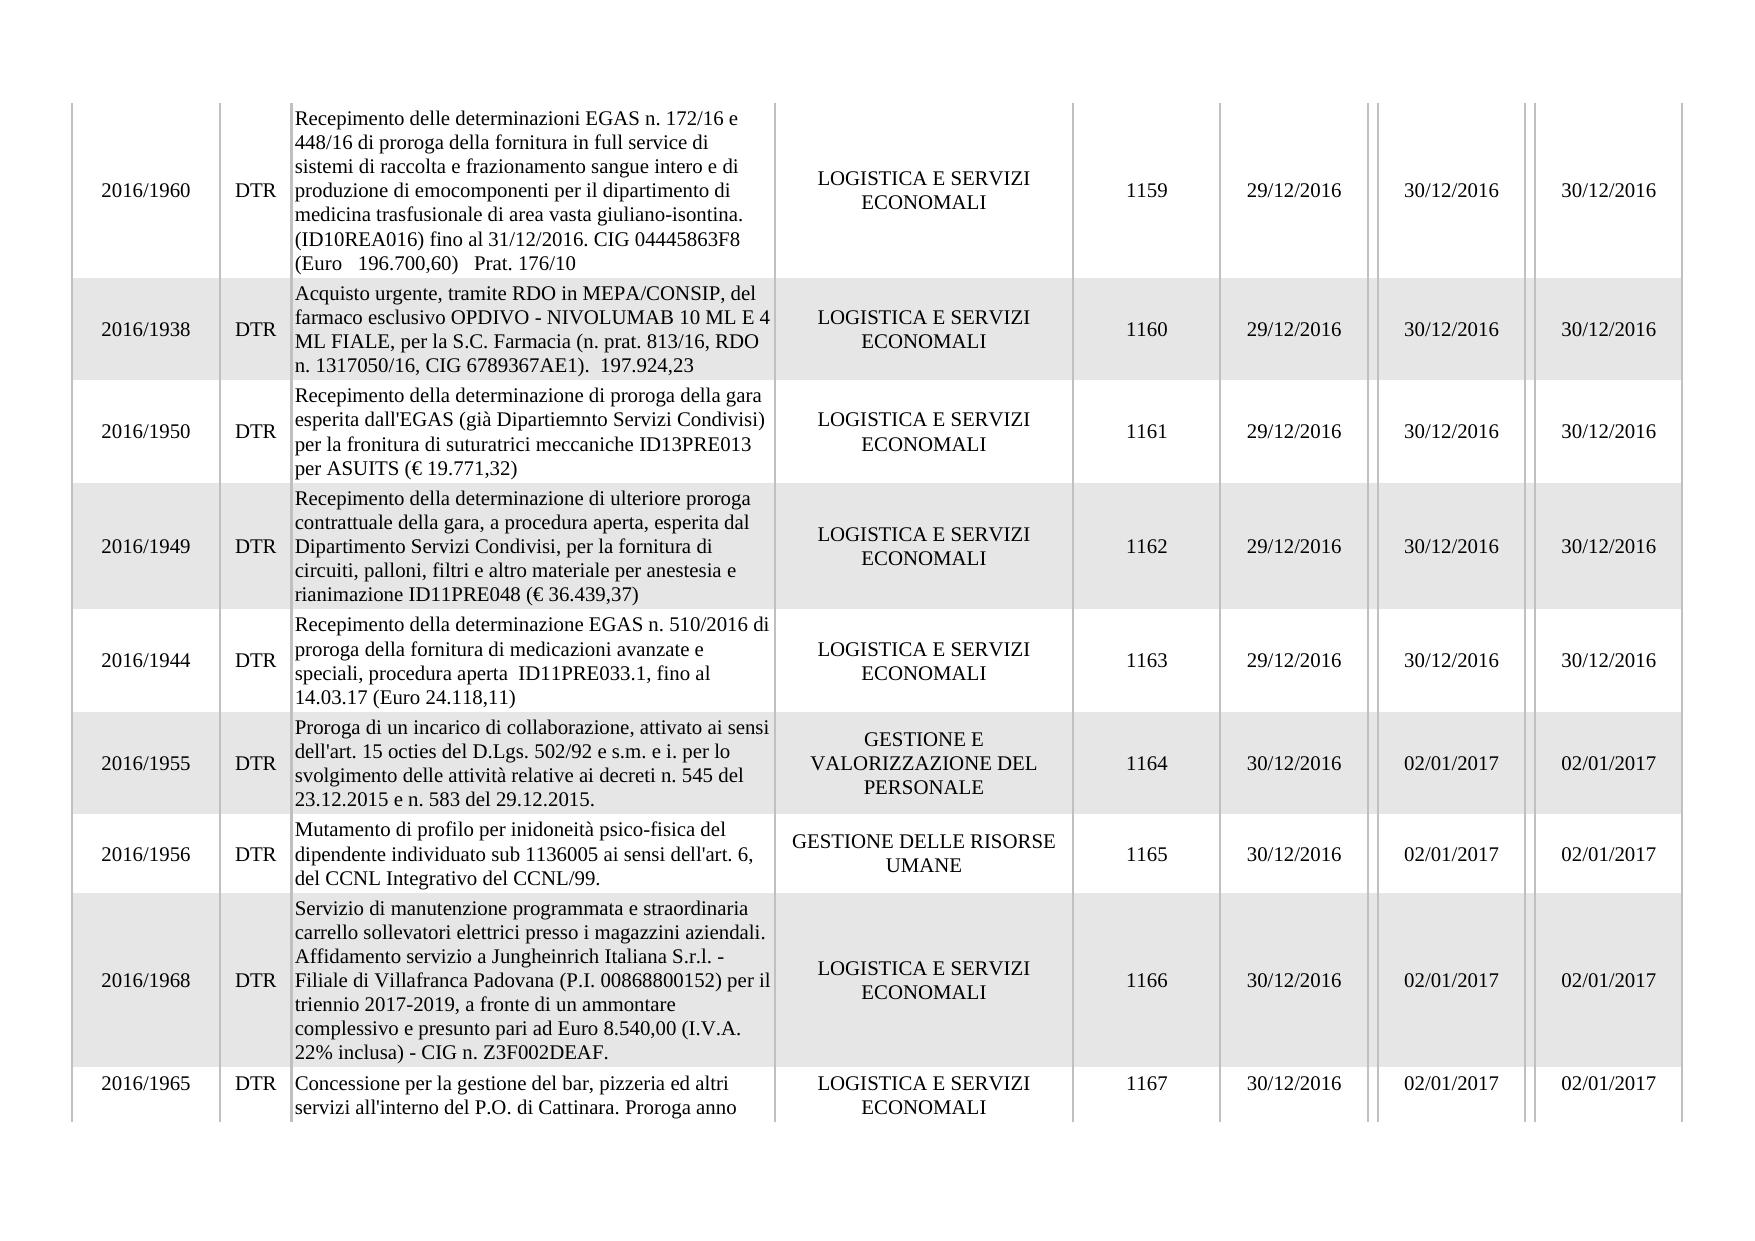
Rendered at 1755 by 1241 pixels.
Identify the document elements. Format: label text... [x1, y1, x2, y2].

table_cell [1369, 814, 1377, 893]
table_cell 2016/1955 [73, 712, 219, 814]
table_cell [1526, 609, 1534, 712]
table_cell Recepimento della determinazione di proroga della gara esperita dall'EGAS (già Dipartiemnto Servizi Condivisi) per la fronitura di suturatrici meccaniche ID13PRE013 per ASUITS (€ 19.771,32) [293, 380, 774, 483]
table_cell LOGISTICA E SERVIZI ECONOMALI [776, 278, 1072, 380]
table_cell 29/12/2016 [1221, 483, 1367, 609]
table_cell 1165 [1074, 814, 1219, 893]
table_cell [1369, 103, 1377, 278]
table_cell Recepimento della determinazione di ulteriore proroga contrattuale della gara, a procedura aperta, esperita dal Dipartimento Servizi Condivisi, per la fornitura di circuiti, palloni, filtri e altro materiale per anestesia e rianimazione ID11PRE048 (€ 36.439,37) [293, 483, 774, 609]
table_cell 2016/1960 [73, 103, 219, 278]
table_cell DTR [221, 712, 290, 814]
table_cell 30/12/2016 [1536, 103, 1681, 278]
table_cell 02/01/2017 [1379, 1068, 1524, 1122]
table_cell 2016/1965 [73, 1068, 219, 1122]
table_cell GESTIONE DELLE RISORSE UMANE [776, 814, 1072, 893]
table_cell 2016/1968 [73, 893, 219, 1067]
table_cell 30/12/2016 [1536, 483, 1681, 609]
table_cell 2016/1956 [73, 814, 219, 893]
table_cell 02/01/2017 [1536, 893, 1681, 1067]
table_cell DTR [221, 380, 290, 483]
table_cell [1526, 893, 1534, 1067]
table_cell Proroga di un incarico di collaborazione, attivato ai sensi dell'art. 15 octies del D.Lgs. 502/92 e s.m. e i. per lo svolgimento delle attività relative ai decreti n. 545 del 23.12.2015 e n. 583 del 29.12.2015. [293, 712, 774, 814]
table_cell [1369, 380, 1377, 483]
table_cell 1162 [1074, 483, 1219, 609]
table_cell Recepimento della determinazione EGAS n. 510/2016 di proroga della fornitura di medicazioni avanzate e speciali, procedura aperta ID11PRE033.1, fino al 14.03.17 (Euro 24.118,11) [293, 609, 774, 712]
table_cell 02/01/2017 [1379, 814, 1524, 893]
table_cell Acquisto urgente, tramite RDO in MEPA/CONSIP, del farmaco esclusivo OPDIVO - NIVOLUMAB 10 ML E 4 ML FIALE, per la S.C. Farmacia (n. prat. 813/16, RDO n. 1317050/16, CIG 6789367AE1).  197.924,23 [293, 278, 774, 380]
table_cell DTR [221, 609, 290, 712]
table_cell 2016/1938 [73, 278, 219, 380]
table_cell GESTIONE E VALORIZZAZIONE DEL PERSONALE [776, 712, 1072, 814]
table_cell [1526, 712, 1534, 814]
table_cell [1369, 712, 1377, 814]
table_cell [1369, 1068, 1377, 1122]
table_cell Concessione per la gestione del bar, pizzeria ed altri servizi all'interno del P.O. di Cattinara. Proroga anno [293, 1068, 774, 1122]
table_cell DTR [221, 278, 290, 380]
table_cell 29/12/2016 [1221, 609, 1367, 712]
table_cell Mutamento di profilo per inidoneità psico-fisica del dipendente individuato sub 1136005 ai sensi dell'art. 6, del CCNL Integrativo del CCNL/99. [293, 814, 774, 893]
table_cell [1526, 483, 1534, 609]
table_cell LOGISTICA E SERVIZI ECONOMALI [776, 1068, 1072, 1122]
table_cell [1369, 278, 1377, 380]
table_cell LOGISTICA E SERVIZI ECONOMALI [776, 380, 1072, 483]
table_cell 30/12/2016 [1536, 380, 1681, 483]
table_cell DTR [221, 483, 290, 609]
table_cell DTR [221, 1068, 290, 1122]
table_cell LOGISTICA E SERVIZI ECONOMALI [776, 103, 1072, 278]
table_cell 30/12/2016 [1379, 278, 1524, 380]
table_cell [1526, 103, 1534, 278]
table_cell 30/12/2016 [1221, 1068, 1367, 1122]
table_cell 30/12/2016 [1536, 278, 1681, 380]
table_cell 02/01/2017 [1536, 712, 1681, 814]
table_cell 30/12/2016 [1221, 893, 1367, 1067]
table_cell 30/12/2016 [1379, 609, 1524, 712]
table_cell DTR [221, 893, 290, 1067]
table_cell [1369, 609, 1377, 712]
table_cell 30/12/2016 [1379, 103, 1524, 278]
table_cell 2016/1949 [73, 483, 219, 609]
table_cell 30/12/2016 [1379, 380, 1524, 483]
table_cell LOGISTICA E SERVIZI ECONOMALI [776, 893, 1072, 1067]
table_cell 02/01/2017 [1379, 893, 1524, 1067]
table_cell 29/12/2016 [1221, 380, 1367, 483]
table_cell 29/12/2016 [1221, 103, 1367, 278]
table_cell 1161 [1074, 380, 1219, 483]
table_cell 2016/1950 [73, 380, 219, 483]
table_cell 1164 [1074, 712, 1219, 814]
table_cell 02/01/2017 [1536, 1068, 1681, 1122]
table_cell 1160 [1074, 278, 1219, 380]
table_cell 30/12/2016 [1536, 609, 1681, 712]
table_cell 30/12/2016 [1221, 712, 1367, 814]
table_cell Recepimento delle determinazioni EGAS n. 172/16 e 448/16 di proroga della fornitura in full service di sistemi di raccolta e frazionamento sangue intero e di produzione di emocomponenti per il dipartimento di medicina trasfusionale di area vasta giuliano-isontina. (ID10REA016) fino al 31/12/2016. CIG 04445863F8 (Euro  196.700,60) Prat. 176/10 [293, 103, 774, 278]
table_cell LOGISTICA E SERVIZI ECONOMALI [776, 609, 1072, 712]
table_cell 1166 [1074, 893, 1219, 1067]
table_cell Servizio di manutenzione programmata e straordinaria carrello sollevatori elettrici presso i magazzini aziendali. Affidamento servizio a Jungheinrich Italiana S.r.l. - Filiale di Villafranca Padovana (P.I. 00868800152) per il triennio 2017-2019, a fronte di un ammontare complessivo e presunto pari ad Euro 8.540,00 (I.V.A. 22% inclusa) - CIG n. Z3F002DEAF. [293, 893, 774, 1067]
table_cell DTR [221, 103, 290, 278]
table_cell LOGISTICA E SERVIZI ECONOMALI [776, 483, 1072, 609]
table_cell DTR [221, 814, 290, 893]
table_cell 29/12/2016 [1221, 278, 1367, 380]
table_cell 1159 [1074, 103, 1219, 278]
table_cell [1526, 814, 1534, 893]
table_cell [1526, 278, 1534, 380]
table_cell 30/12/2016 [1221, 814, 1367, 893]
table_cell 02/01/2017 [1536, 814, 1681, 893]
table_cell 30/12/2016 [1379, 483, 1524, 609]
table_cell 02/01/2017 [1379, 712, 1524, 814]
table_cell [1526, 380, 1534, 483]
table_cell 2016/1944 [73, 609, 219, 712]
table_cell 1163 [1074, 609, 1219, 712]
table_cell [1369, 893, 1377, 1067]
table_cell 1167 [1074, 1068, 1219, 1122]
table_cell [1526, 1068, 1534, 1122]
table_cell [1369, 483, 1377, 609]
